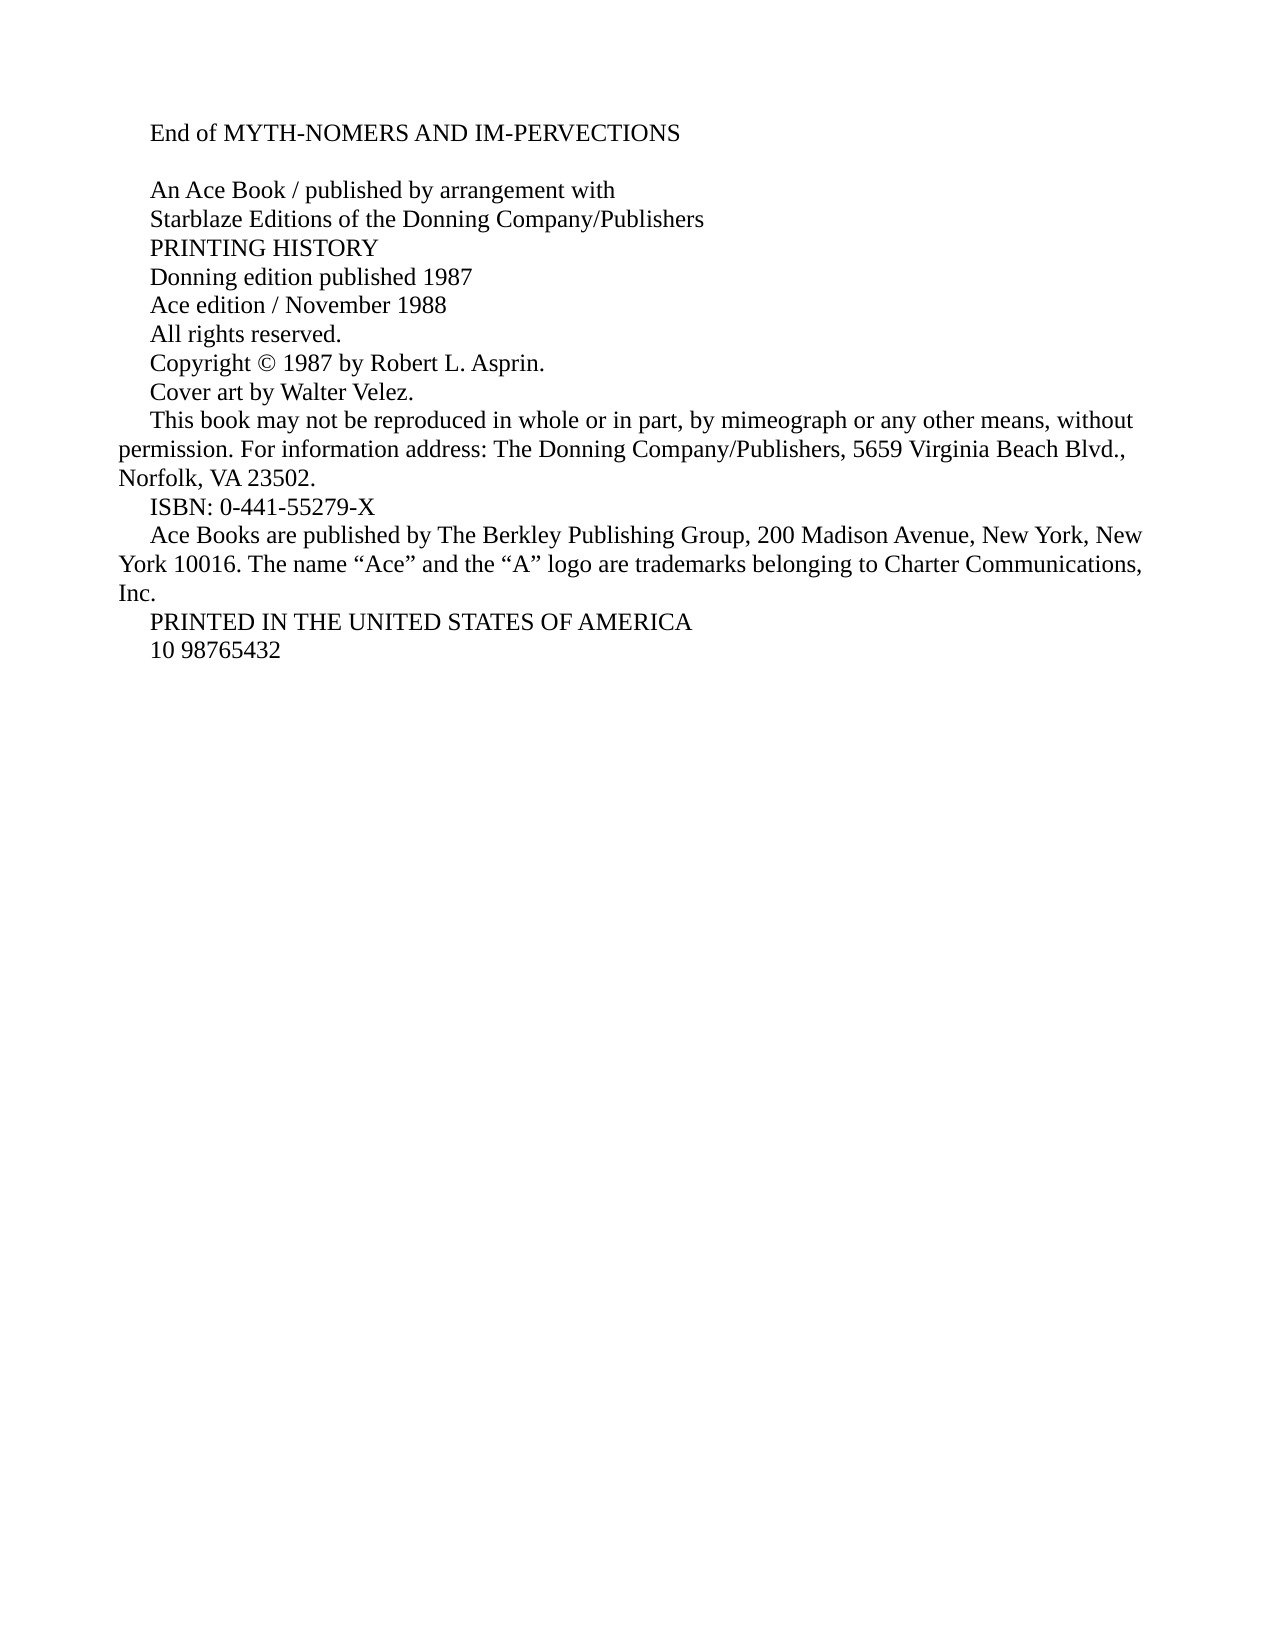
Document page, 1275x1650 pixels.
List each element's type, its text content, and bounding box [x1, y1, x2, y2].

text This book may not be reproduced in whole or in part, by mimeograph or any other means, without permission. For information address: The Donning Company/Publishers, 5659 Virginia Beach Blvd., Norfolk, VA 23502. [118, 406, 1157, 492]
text Copyright © 1987 by Robert L. Asprin. [118, 348, 1157, 377]
text Donning edition published 1987 [118, 262, 1157, 291]
text PRINTING HISTORY [118, 233, 1157, 262]
text Ace edition / November 1988 [118, 291, 1157, 319]
text Cover art by Walter Velez. [118, 377, 1157, 406]
text 10 98765432 [118, 636, 1157, 664]
text Starblaze Editions of the Donning Company/Publishers [118, 204, 1157, 233]
text All rights reserved. [118, 319, 1157, 348]
text An Ace Book / published by arrangement with [118, 176, 1157, 204]
text Ace Books are published by The Berkley Publishing Group, 200 Madison Avenue, New York, New York 10016. The name “Ace” and the “A” logo are trademarks belonging to Charter Communications, Inc. [118, 521, 1157, 607]
text End of MYTH-NOMERS AND IM-PERVECTIONS [118, 118, 1157, 147]
text ISBN: 0-441-55279-X [118, 492, 1157, 521]
text PRINTED IN THE UNITED STATES OF AMERICA [118, 607, 1157, 636]
